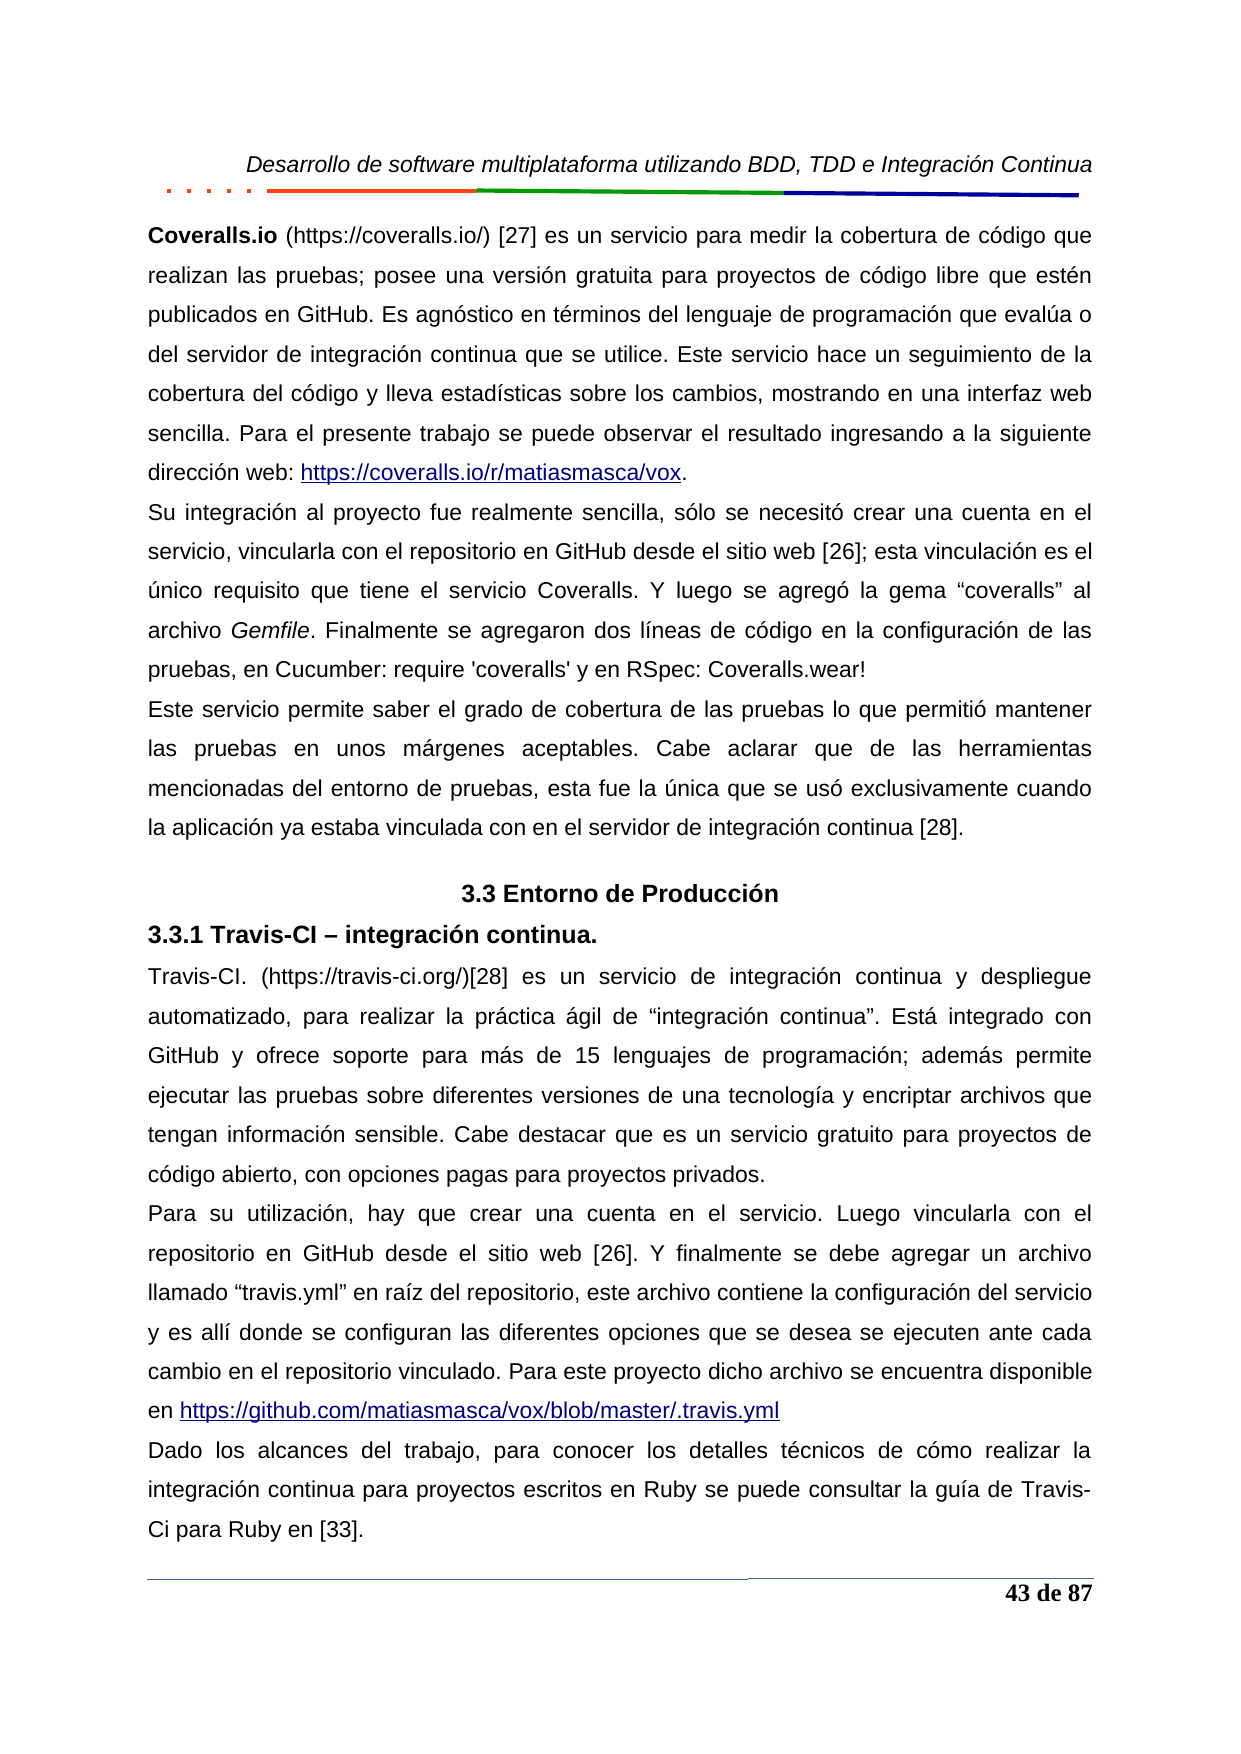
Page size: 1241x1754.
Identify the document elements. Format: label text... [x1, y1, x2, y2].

text Para su utilización, hay que crear una cuenta en el servicio. Luego vincularla con el repositorio en GitHub desde el sitio web [26]. Y finalmente se debe agregar un archivo llamado “travis.yml” en raíz del repositorio, este archivo contiene la configuración del servicio y es allí donde se configuran las diferentes opciones que se desea se ejecuten ante cada cambio en el repositorio vinculado. Para este proyecto dicho archivo se encuentra disponible en https://github.com/matiasmasca/vox/blob/master/.travis.yml [148, 1200, 1093, 1424]
subtitle 3.3 Entorno de Producción [148, 879, 1093, 907]
text Travis-CI. (https://travis-ci.org/)[28] es un servicio de integración continua y despliegue automatizado, para realizar la práctica ágil de “integración continua”. Está integrado con GitHub y ofrece soporte para más de 15 lenguajes de programación; además permite ejecutar las pruebas sobre diferentes versiones de una tecnología y encriptar archivos que tengan información sensible. Cabe destacar que es un servicio gratuito para proyectos de código abierto, con opciones pagas para proyectos privados. [148, 963, 1093, 1187]
text Este servicio permite saber el grado de cobertura de las pruebas lo que permitió mantener las pruebas en unos márgenes aceptables. Cabe aclarar que de las herramientas mencionadas del entorno de pruebas, esta fue la única que se usó exclusivamente cuando la aplicación ya estaba vinculada con en el servidor de integración continua [28]. [148, 696, 1093, 841]
text Su integración al proyecto fue realmente sencilla, sólo se necesitó crear una cuenta en el servicio, vincularla con el repositorio en GitHub desde el sitio web [26]; esta vinculación es el único requisito que tiene el servicio Coveralls. Y luego se agregó la gema “coveralls” al archivo Gemfile. Finalmente se agregaron dos líneas de código en la configuración de las pruebas, en Cucumber: require 'coveralls' y en RSpec: Coveralls.wear! [148, 498, 1093, 683]
text Dado los alcances del trabajo, para conocer los detalles técnicos de cómo realizar la integración continua para proyectos escritos en Ruby se puede consultar la guía de Travis-Ci para Ruby en [33]. [148, 1437, 1093, 1542]
text Coveralls.io (https://coveralls.io/) [27] es un servicio para medir la cobertura de código que realizan las pruebas; posee una versión gratuita para proyectos de código libre que estén publicados en GitHub. Es agnóstico en términos del lenguaje de programación que evalúa o del servidor de integración continua que se utilice. Este servicio hace un seguimiento de la cobertura del código y lleva estadísticas sobre los cambios, mostrando en una interfaz web sencilla. Para el presente trabajo se puede observar el resultado ingresando a la siguiente dirección web: https://coveralls.io/r/matiasmasca/vox. [148, 222, 1093, 485]
text 3.3.1 Travis-CI – integración continua. [148, 920, 1093, 949]
